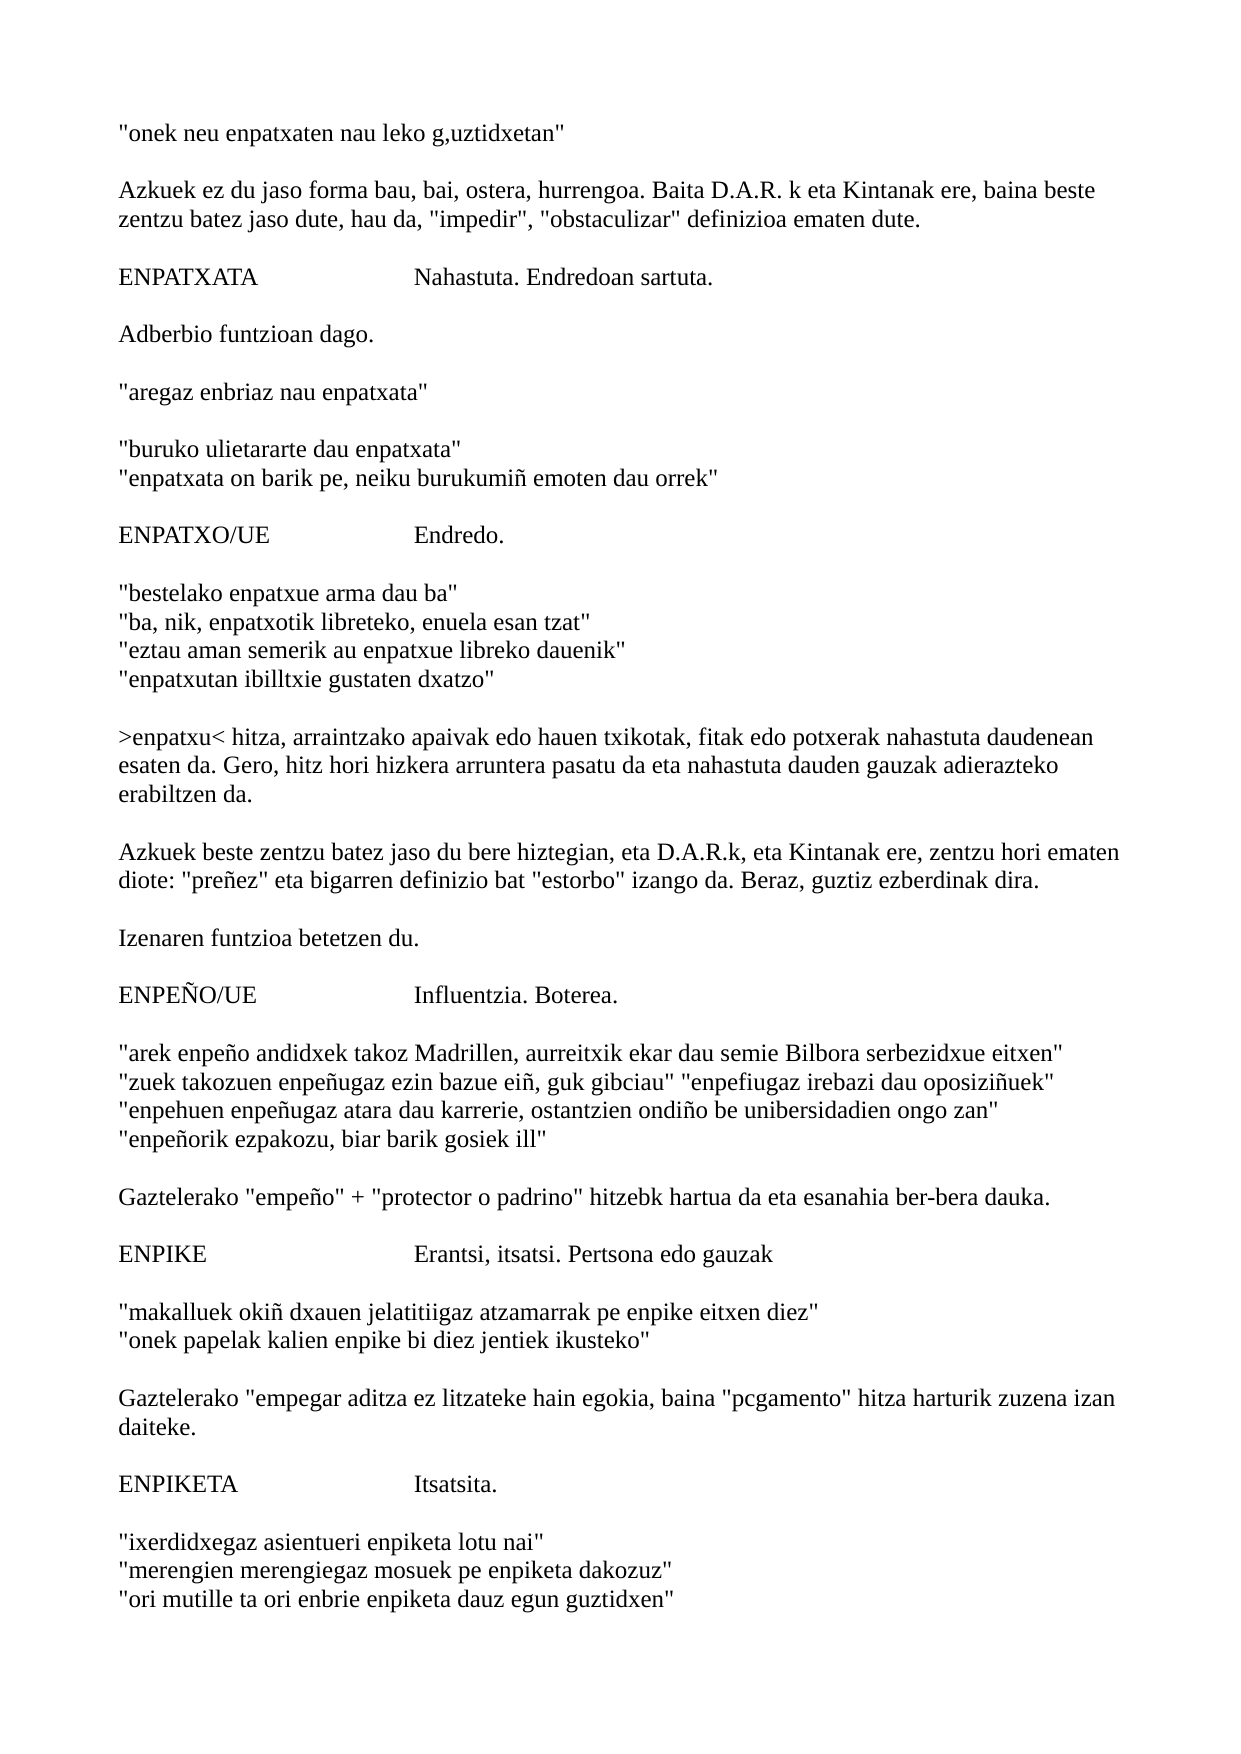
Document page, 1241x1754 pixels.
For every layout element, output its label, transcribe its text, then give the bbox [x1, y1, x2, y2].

text Azkuek ez du jaso forma bau, bai, ostera, hurrengoa. Baita D.A.R. k eta Kintanak ere, baina beste zentzu batez jaso dute, hau da, "impedir", "obstaculizar" definizioa ematen dute. [118, 176, 1122, 233]
text "enpatxutan ibilltxie gustaten dxatzo" [118, 664, 1122, 693]
text "onek neu enpatxaten nau leko g,uztidxetan" [118, 118, 1122, 147]
text Izenaren funtzioa betetzen du. [118, 923, 1122, 952]
text "onek papelak kalien enpike bi diez jentiek ikusteko" [118, 1326, 1122, 1354]
text "aregaz enbriaz nau enpatxata" [118, 377, 1122, 406]
text ENPIKE Erantsi, itsatsi. Pertsona edo gauzak [118, 1239, 1122, 1268]
text "ba, nik, enpatxotik libreteko, enuela esan tzat" [118, 607, 1122, 636]
text "enpehuen enpeñugaz atara dau karrerie, ostantzien ondiño be unibersidadien ongo zan" [118, 1096, 1122, 1124]
text Gaztelerako "empegar aditza ez litzateke hain egokia, baina "pcgamento" hitza harturik zuzena izan daiteke. [118, 1383, 1122, 1441]
text "merengien merengiegaz mosuek pe enpiketa dakozuz" [118, 1556, 1122, 1584]
text ENPATXO/UE Endredo. [118, 521, 1122, 549]
text Adberbio funtzioan dago. [118, 319, 1122, 348]
text "bestelako enpatxue arma dau ba" [118, 578, 1122, 607]
text >enpatxu< hitza, arraintzako apaivak edo hauen txikotak, fitak edo potxerak nahastuta daudenean esaten da. Gero, hitz hori hizkera arruntera pasatu da eta nahastuta dauden gauzak adierazteko erabiltzen da. [118, 722, 1122, 808]
text "enpatxata on barik pe, neiku burukumiñ emoten dau orrek" [118, 463, 1122, 492]
text "makalluek okiñ dxauen jelatitiigaz atzamarrak pe enpike eitxen diez" [118, 1297, 1122, 1326]
text "enpeñorik ezpakozu, biar barik gosiek ill" [118, 1124, 1122, 1153]
text "ori mutille ta ori enbrie enpiketa dauz egun guztidxen" [118, 1584, 1122, 1613]
text ENPATXATA Nahastuta. Endredoan sartuta. [118, 262, 1122, 291]
text "zuek takozuen enpeñugaz ezin bazue eiñ, guk gibciau" "enpefiugaz irebazi dau oposiziñuek" [118, 1067, 1122, 1096]
text Gaztelerako "empeño" + "protector o padrino" hitzebk hartua da eta esanahia ber-bera dauka. [118, 1182, 1122, 1211]
text "eztau aman semerik au enpatxue libreko dauenik" [118, 636, 1122, 664]
text "ixerdidxegaz asientueri enpiketa lotu nai" [118, 1527, 1122, 1556]
text "buruko ulietararte dau enpatxata" [118, 434, 1122, 463]
text Azkuek beste zentzu batez jaso du bere hiztegian, eta D.A.R.k, eta Kintanak ere, zentzu hori ematen diote: "preñez" eta bigarren definizio bat "estorbo" izango da. Beraz, guztiz ezberdinak dira. [118, 837, 1122, 894]
text "arek enpeño andidxek takoz Madrillen, aurreitxik ekar dau semie Bilbora serbezidxue eitxen" [118, 1038, 1122, 1067]
text ENPEÑO/UE Influentzia. Boterea. [118, 981, 1122, 1009]
text ENPIKETA Itsatsita. [118, 1469, 1122, 1498]
